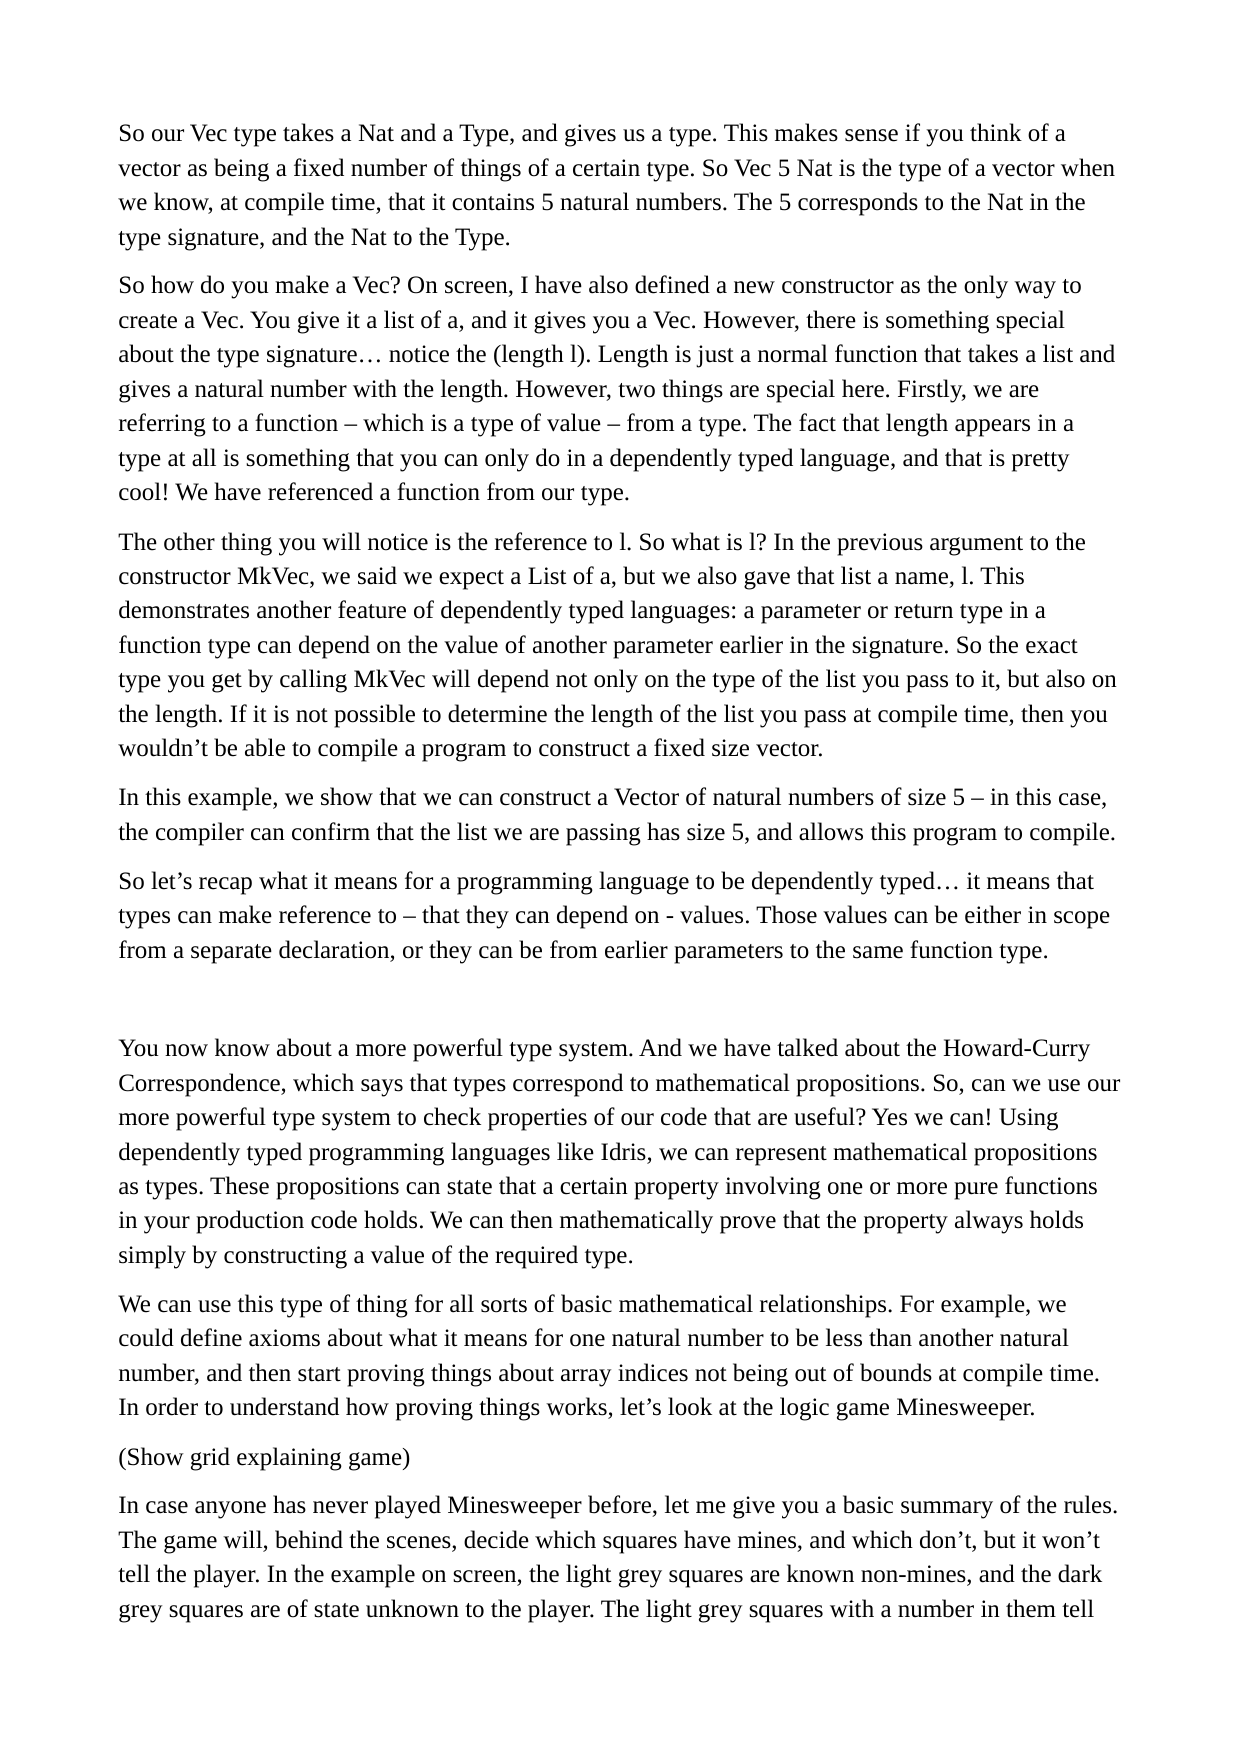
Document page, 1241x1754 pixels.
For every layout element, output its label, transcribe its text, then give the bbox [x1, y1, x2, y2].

text We can use this type of thing for all sorts of basic mathematical relationships. For example, we could define axioms about what it means for one natural number to be less than another natural number, and then start proving things about array indices not being out of bounds at compile time. In order to understand how proving things works, let’s look at the logic game Minesweeper. [118, 1289, 1122, 1421]
text In this example, we show that we can construct a Vector of natural numbers of size 5 – in this case, the compiler can confirm that the list we are passing has size 5, and allows this program to compile. [118, 782, 1122, 846]
text So how do you make a Vec? On screen, I have also defined a new constructor as the only way to create a Vec. You give it a list of a, and it gives you a Vec. However, there is something special about the type signature… notice the (length l). Length is just a normal function that takes a list and gives a natural number with the length. However, two things are special here. Firstly, we are referring to a function – which is a type of value – from a type. The fact that length appears in a type at all is something that you can only do in a dependently typed language, and that is pretty cool! We have referenced a function from our type. [118, 271, 1122, 506]
text So let’s recap what it means for a programming language to be dependently typed… it means that types can make reference to – that they can depend on - values. Those values can be either in scope from a separate declaration, or they can be from earlier parameters to the same function type. [118, 866, 1122, 964]
text In case anyone has never played Minesweeper before, let me give you a basic summary of the rules. The game will, behind the scenes, decide which squares have mines, and which don’t, but it won’t tell the player. In the example on screen, the light grey squares are known non-mines, and the dark grey squares are of state unknown to the player. The light grey squares with a number in them tell [118, 1491, 1122, 1623]
text (Show grid explaining game) [118, 1442, 1122, 1470]
text The other thing you will notice is the reference to l. So what is l? In the previous argument to the constructor MkVec, we said we expect a List of a, but we also gave that list a name, l. This demonstrates another feature of dependently typed languages: a parameter or return type in a function type can depend on the value of another parameter earlier in the signature. So the exact type you get by calling MkVec will depend not only on the type of the list you pass to it, but also on the length. If it is not possible to determine the length of the list you pass at compile time, then you wouldn’t be able to compile a program to construct a fixed size vector. [118, 527, 1122, 762]
text You now know about a more powerful type system. And we have talked about the Howard-Curry Correspondence, which says that types correspond to mathematical propositions. So, can we use our more powerful type system to check properties of our code that are useful? Yes we can! Using dependently typed programming languages like Idris, we can represent mathematical propositions as types. These propositions can state that a certain property involving one or more pure functions in your production code holds. We can then mathematically prove that the property always holds simply by constructing a value of the required type. [118, 1033, 1122, 1269]
text So our Vec type takes a Nat and a Type, and gives us a type. This makes sense if you think of a vector as being a fixed number of things of a certain type. So Vec 5 Nat is the type of a vector when we know, at compile time, that it contains 5 natural numbers. The 5 corresponds to the Nat in the type signature, and the Nat to the Type. [118, 118, 1122, 250]
